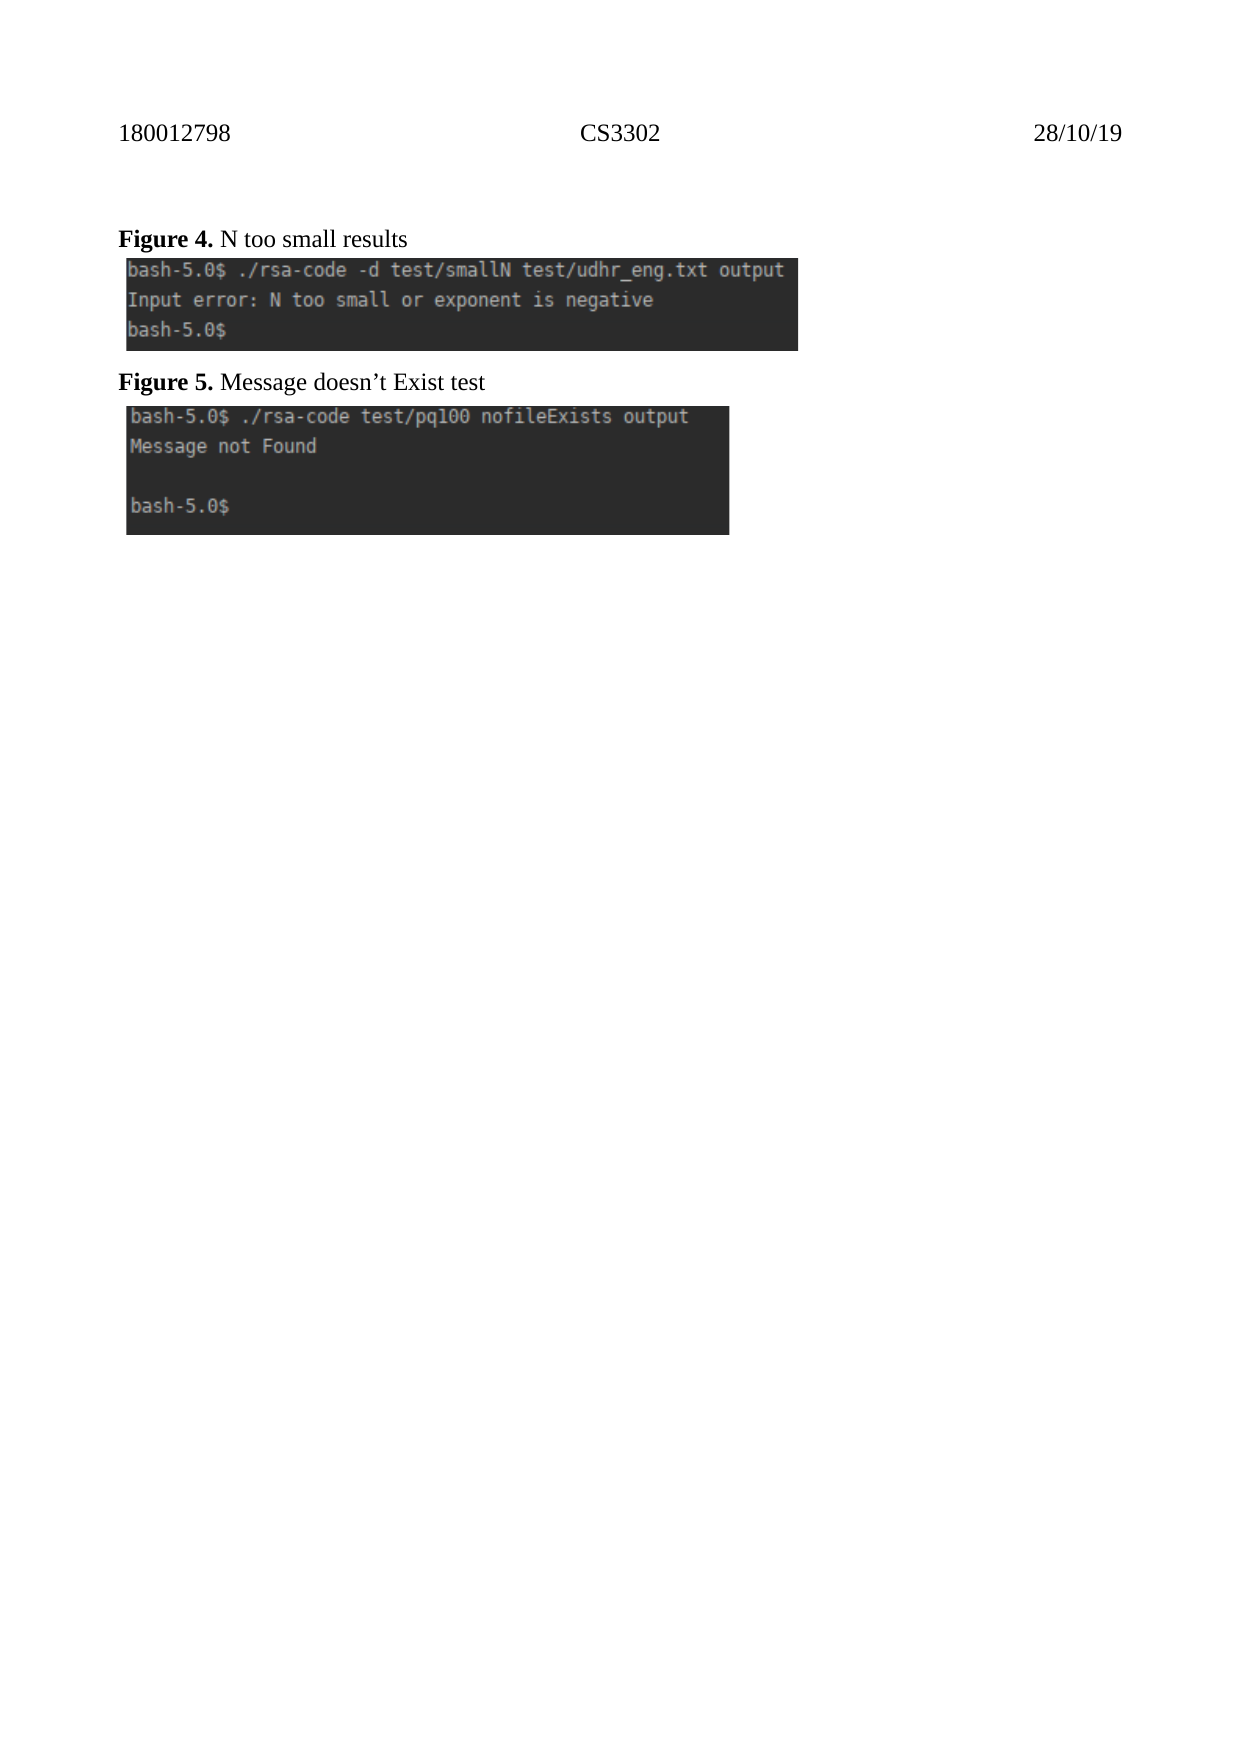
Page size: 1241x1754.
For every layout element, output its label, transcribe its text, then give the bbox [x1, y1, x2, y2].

text Figure 5. Message doesn’t Exist test [118, 367, 1122, 396]
picture [126, 258, 799, 351]
text Figure 4. N too small results [118, 224, 1122, 253]
picture [126, 406, 730, 535]
